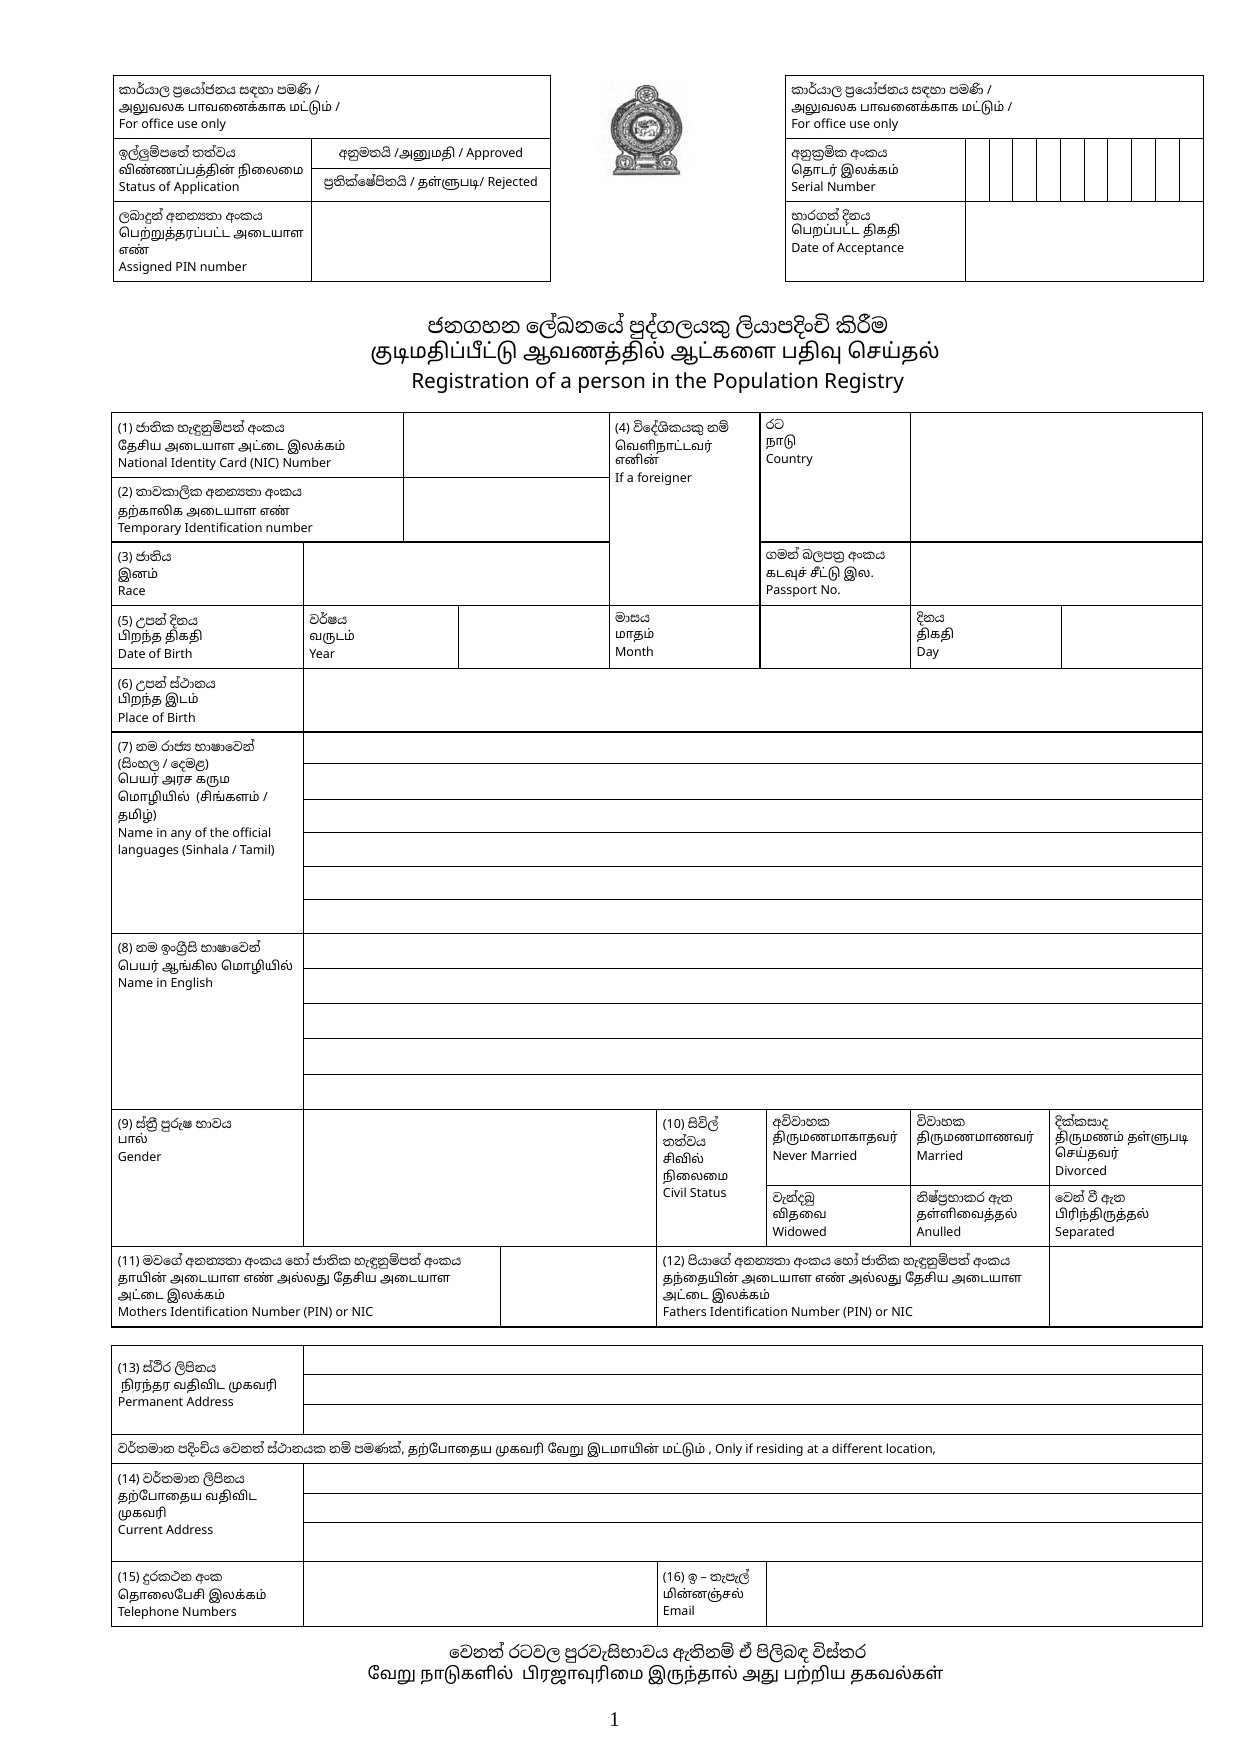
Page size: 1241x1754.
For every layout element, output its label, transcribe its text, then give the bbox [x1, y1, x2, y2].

table_cell (2) තාවකාලික අනන්‍යතා අංකය தற்காலிக அடையாள எண் Temporary Identification number [112, 478, 403, 541]
table_cell [551, 138, 785, 201]
table_cell වර්තමාන පදිංචිය වෙනත් ස්ථානයක නම් පමණක්, தற்போதைய முகவரி வேறு இடமாயின் மட்டும் , Only if residing at a different location, [112, 1435, 1202, 1463]
table_cell අනුමතයි /அனுமதி / Approved [312, 139, 550, 167]
table_cell (8) නම ඉංග්‍රීසි භාෂාවෙන් பெயர் ஆங்கில மொழியில் Name in English [112, 934, 303, 1109]
table_cell භාරගත් දිනය பெறப்பட்ட திகதி Date of Acceptance [786, 202, 965, 281]
table_cell [767, 1562, 1202, 1626]
table_cell [1013, 139, 1036, 201]
table_header (1) ජාතික හැඳුනුම්පත් අංකය தேசிய அடையாள அட்டை இலக்கம் National Identity Card (NIC) Number [112, 413, 403, 477]
table_cell [304, 1494, 1202, 1522]
table_cell [304, 1405, 1202, 1433]
text வேறு நாடுகளில் பிரஜாவுரிமை இருந்தால் அது பற்றிய தகவல்கள் [112, 1664, 1203, 1685]
table_cell [911, 543, 1202, 605]
table_header [551, 75, 785, 138]
table_cell [304, 1075, 1202, 1109]
table_cell (6) උපන් ස්ථානය பிறந்த இடம் Place of Birth [112, 669, 303, 731]
table_cell දික්කසාද திருமணம் தள்ளுபடி செய்தவர் Divorced [1050, 1110, 1202, 1185]
table_cell (10) සිවිල් තත්වය சிவில் நிலைமை Civil Status [657, 1110, 766, 1246]
table_cell [304, 833, 1202, 866]
table_cell වර්ෂය வருடம் Year [304, 606, 458, 668]
text වෙනත් රටවල පුරවැසිභාවය ඇතිනම් ඒ පිලිබඳ විස්තර [112, 1644, 1203, 1664]
table_header කාර්යාල ප්‍රයෝජනය සඳහා පමණි / அலுவலக பாவனைக்காக மட்டும் / For office use only [114, 76, 550, 138]
table_cell [501, 1247, 656, 1326]
table_cell ඉල්ලුම්පතේ තත්වය விண்ணப்பத்தின் நிலைமை Status of Application [114, 139, 311, 201]
table_cell අවිවාහක திருமணமாகாதவர் Never Married [767, 1110, 910, 1185]
table_cell [304, 733, 1202, 763]
table_cell [1180, 139, 1203, 201]
table_cell [304, 969, 1202, 1003]
table_cell [304, 934, 1202, 968]
table_cell [304, 1523, 1202, 1561]
table_header (4) විදේශිකයකු නම් வெளிநாட்டவர் எனின் If a foreigner [610, 413, 759, 605]
table_cell [966, 139, 989, 201]
table_cell [312, 202, 550, 281]
table_cell (11) මවගේ අනන්‍යතා අංකය හෝ ජාතික හැඳුනුම්පත් අංකය தாயின் அடையாள எண் அல்லது தேசிய அடையாள அட்டை இலக்கம் Mothers Identification Number (PIN) or NIC [112, 1247, 500, 1326]
table_header [911, 413, 1202, 541]
table_cell [304, 867, 1202, 899]
table_cell වෙන් වී ඇත பிரிந்திருத்தல் Separated [1050, 1186, 1202, 1246]
table_cell අනුක්‍රමික අංකය தொடர் இலக்கம் Serial Number [786, 139, 965, 201]
table_cell [990, 139, 1012, 201]
table_cell [1108, 139, 1131, 201]
table_cell [304, 900, 1202, 933]
text குடிமதிப்பீட்டு ஆவணத்தில் ஆட்களை பதிவு செய்தல் [112, 341, 1203, 367]
table_cell [551, 201, 785, 281]
table_cell [459, 606, 609, 668]
table_cell [304, 1110, 656, 1246]
table_cell [1037, 139, 1060, 201]
table_header රට நாடு Country [761, 413, 910, 541]
table_cell [1085, 139, 1107, 201]
table_cell [304, 800, 1202, 832]
table_cell [1132, 139, 1155, 201]
table_cell [304, 1464, 1202, 1493]
table_cell [304, 1004, 1202, 1038]
table_cell [304, 764, 1202, 798]
text ජනගහන ලේඛනයේ පුද්ගලයකු ලියාපදිංචි කිරීම [112, 315, 1203, 341]
table_cell (9) ස්ත්‍රී පුරුෂ භාවය பால் Gender [112, 1110, 303, 1246]
table_cell [304, 1375, 1202, 1404]
table_cell (12) පියාගේ අනන්‍යතා අංකය හෝ ජාතික හැඳුනුම්පත් අංකය தந்தையின் அடையாள எண் அல்லது தேசிய அடையாள அட்டை இலக்கம் Fathers Identification Number (PIN) or NIC [657, 1247, 1049, 1326]
table_cell [1061, 139, 1084, 201]
table_cell [404, 478, 609, 541]
table_cell දිනය திகதி Day [911, 606, 1061, 668]
table_cell (14) වර්තමාන ලිපිනය தற்போதைய வதிவிட முகவரி Current Address [112, 1464, 303, 1561]
table_cell ලබාදුන් අනන්‍යතා අංකය பெற்றுத்தரப்பட்ட அடையாள எண் Assigned PIN number [114, 202, 311, 281]
table_header කාර්යාල ප්‍රයෝජනය සඳහා පමණි / அலுவலக பாவனைக்காக மட்டும் / For office use only [786, 76, 1203, 138]
table_cell [304, 1562, 657, 1626]
table_cell (5) උපන් දිනය பிறந்த திகதி Date of Birth [112, 606, 303, 668]
text Registration of a person in the Population Registry [112, 367, 1203, 395]
table_header [304, 1346, 1202, 1374]
table_header (13) ස්ථිර ලිපිනය நிரந்தர வதிவிட முகவரி Permanent Address [112, 1346, 303, 1433]
table_cell වැන්දබු விதவை Widowed [767, 1186, 910, 1246]
table_cell ගමන් බලපත්‍ර අංකය கடவுச் சீட்டு இல. Passport No. [761, 543, 910, 605]
table_cell [1062, 606, 1202, 668]
table_cell [1156, 139, 1179, 201]
table_cell (15) දුරකථන අංක தொலைபேசி இலக்கம் Telephone Numbers [112, 1562, 303, 1626]
table_cell [1050, 1247, 1202, 1326]
table_cell [304, 669, 1202, 731]
table_cell මාසය மாதம் Month [610, 606, 759, 668]
table_cell [761, 606, 910, 668]
table_header [404, 413, 609, 477]
table_cell [304, 543, 609, 605]
table_cell නිෂ්ප්‍රභාකර ඇත தள்ளிவைத்தல் Anulled [911, 1186, 1049, 1246]
table_cell (7) නම රාජ්‍ය භාෂාවෙන් (සිංහල / දෙමළ) பெயர் அரச கரும மொழியில் (சிங்களம் / தமிழ்) Name in any of the official languages (Sinhala / Tamil) [112, 733, 303, 933]
table_cell (3) ජාතිය இனம் Race [112, 543, 303, 605]
table_cell [966, 202, 1203, 281]
table_cell (16) ඉ – තැපැල් மின்னஞ்சல் Email [658, 1562, 766, 1626]
picture [598, 81, 693, 182]
table_cell [304, 1039, 1202, 1073]
table_cell ප්‍රතික්ෂේපිතයි / தள்ளுபடி/ Rejected [312, 169, 550, 201]
table_cell විවාහක திருமணமாணவர் Married [911, 1110, 1049, 1185]
